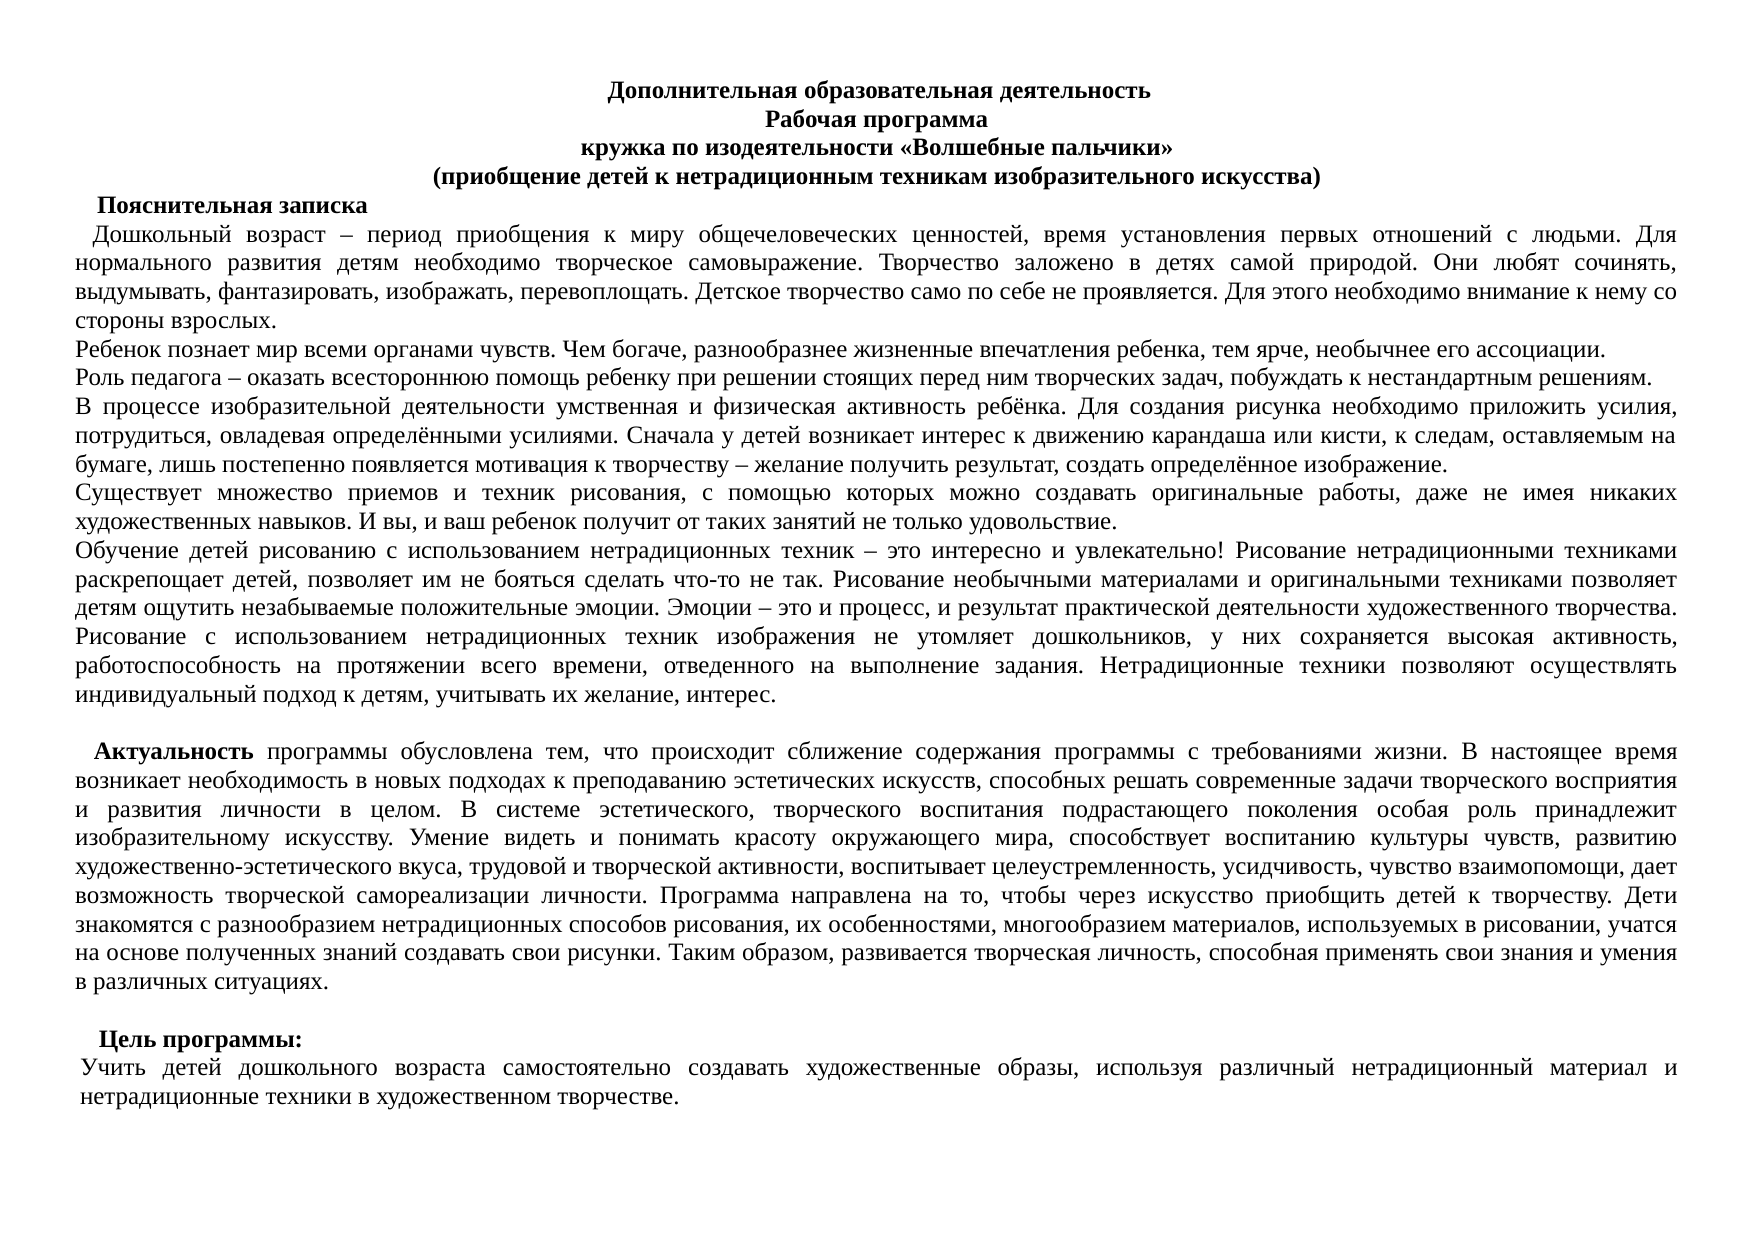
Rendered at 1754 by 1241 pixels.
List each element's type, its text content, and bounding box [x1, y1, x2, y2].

text (приобщение детей к нетрадиционным техникам изобразительного искусства) [75, 161, 1679, 190]
text Роль педагога – оказать всестороннюю помощь ребенку при решении стоящих перед ним творческих задач, побуждать к нестандартным решениям. [75, 362, 1679, 391]
text Ребенок познает мир всеми органами чувств. Чем богаче, разнообразнее жизненные впечатления ребенка, тем ярче, необычнее его ассоциации. [75, 334, 1679, 362]
text Обучение детей рисованию с использованием нетрадиционных техник – это интересно и увлекательно! Рисование нетрадиционными техниками раскрепощает детей, позволяет им не бояться сделать что-то не так. Рисование необычными материалами и оригинальными техниками позволяет детям ощутить незабываемые положительные эмоции. Эмоции – это и процесс, и результат практической деятельности художественного творчества. Рисование с использованием нетрадиционных техник изображения не утомляет дошкольников, у них сохраняется высокая активность, работоспособность на протяжении всего времени, отведенного на выполнение задания. Нетрадиционные техники позволяют осуществлять индивидуальный подход к детям, учитывать их желание, интерес. [75, 535, 1679, 707]
text Дошкольный возраст – период приобщения к миру общечеловеческих ценностей, время установления первых отношений с людьми. Для нормального развития детям необходимо творческое самовыражение. Творчество заложено в детях самой природой. Они любят сочинять, выдумывать, фантазировать, изображать, перевоплощать. Детское творчество само по себе не проявляется. Для этого необходимо внимание к нему со стороны взрослых. [75, 219, 1679, 334]
text В процессе изобразительной деятельности умственная и физическая активность ребёнка. Для создания рисунка необходимо приложить усилия, потрудиться, овладевая определёнными усилиями. Сначала у детей возникает интерес к движению карандаша или кисти, к следам, оставляемым на бумаге, лишь постепенно появляется мотивация к творчеству – желание получить результат, создать определённое изображение. [75, 391, 1679, 477]
text Существует множество приемов и техник рисования, с помощью которых можно создавать оригинальные работы, даже не имея никаких художественных навыков. И вы, и ваш ребенок получит от таких занятий не только удовольствие. [75, 477, 1679, 535]
text Учить детей дошкольного возраста самостоятельно создавать художественные образы, используя различный нетрадиционный материал и нетрадиционные техники в художественном творчестве. [80, 1052, 1679, 1110]
text Дополнительная образовательная деятельность [80, 75, 1679, 104]
text Актуальность программы обусловлена тем, что происходит сближение содержания программы с требованиями жизни. В настоящее время возникает необходимость в новых подходах к преподаванию эстетических искусств, способных решать современные задачи творческого восприятия и развития личности в целом. В системе эстетического, творческого воспитания подрастающего поколения особая роль принадлежит изобразительному искусству. Умение видеть и понимать красоту окружающего мира, способствует воспитанию культуры чувств, развитию художественно-эстетического вкуса, трудовой и творческой активности, воспитывает целеустремленность, усидчивость, чувство взаимопомощи, дает возможность творческой самореализации личности. Программа направлена на то, чтобы через искусство приобщить детей к творчеству. Дети знакомятся с разнообразием нетрадиционных способов рисования, их особенностями, многообразием материалов, используемых в рисовании, учатся на основе полученных знаний создавать свои рисунки. Таким образом, развивается творческая личность, способная применять свои знания и умения в различных ситуациях. [75, 736, 1679, 995]
text Цель программы: [75, 1024, 1679, 1052]
text кружка по изодеятельности «Волшебные пальчики» [75, 132, 1679, 161]
text Пояснительная записка [75, 190, 1679, 219]
text Рабочая программа [80, 104, 1679, 132]
